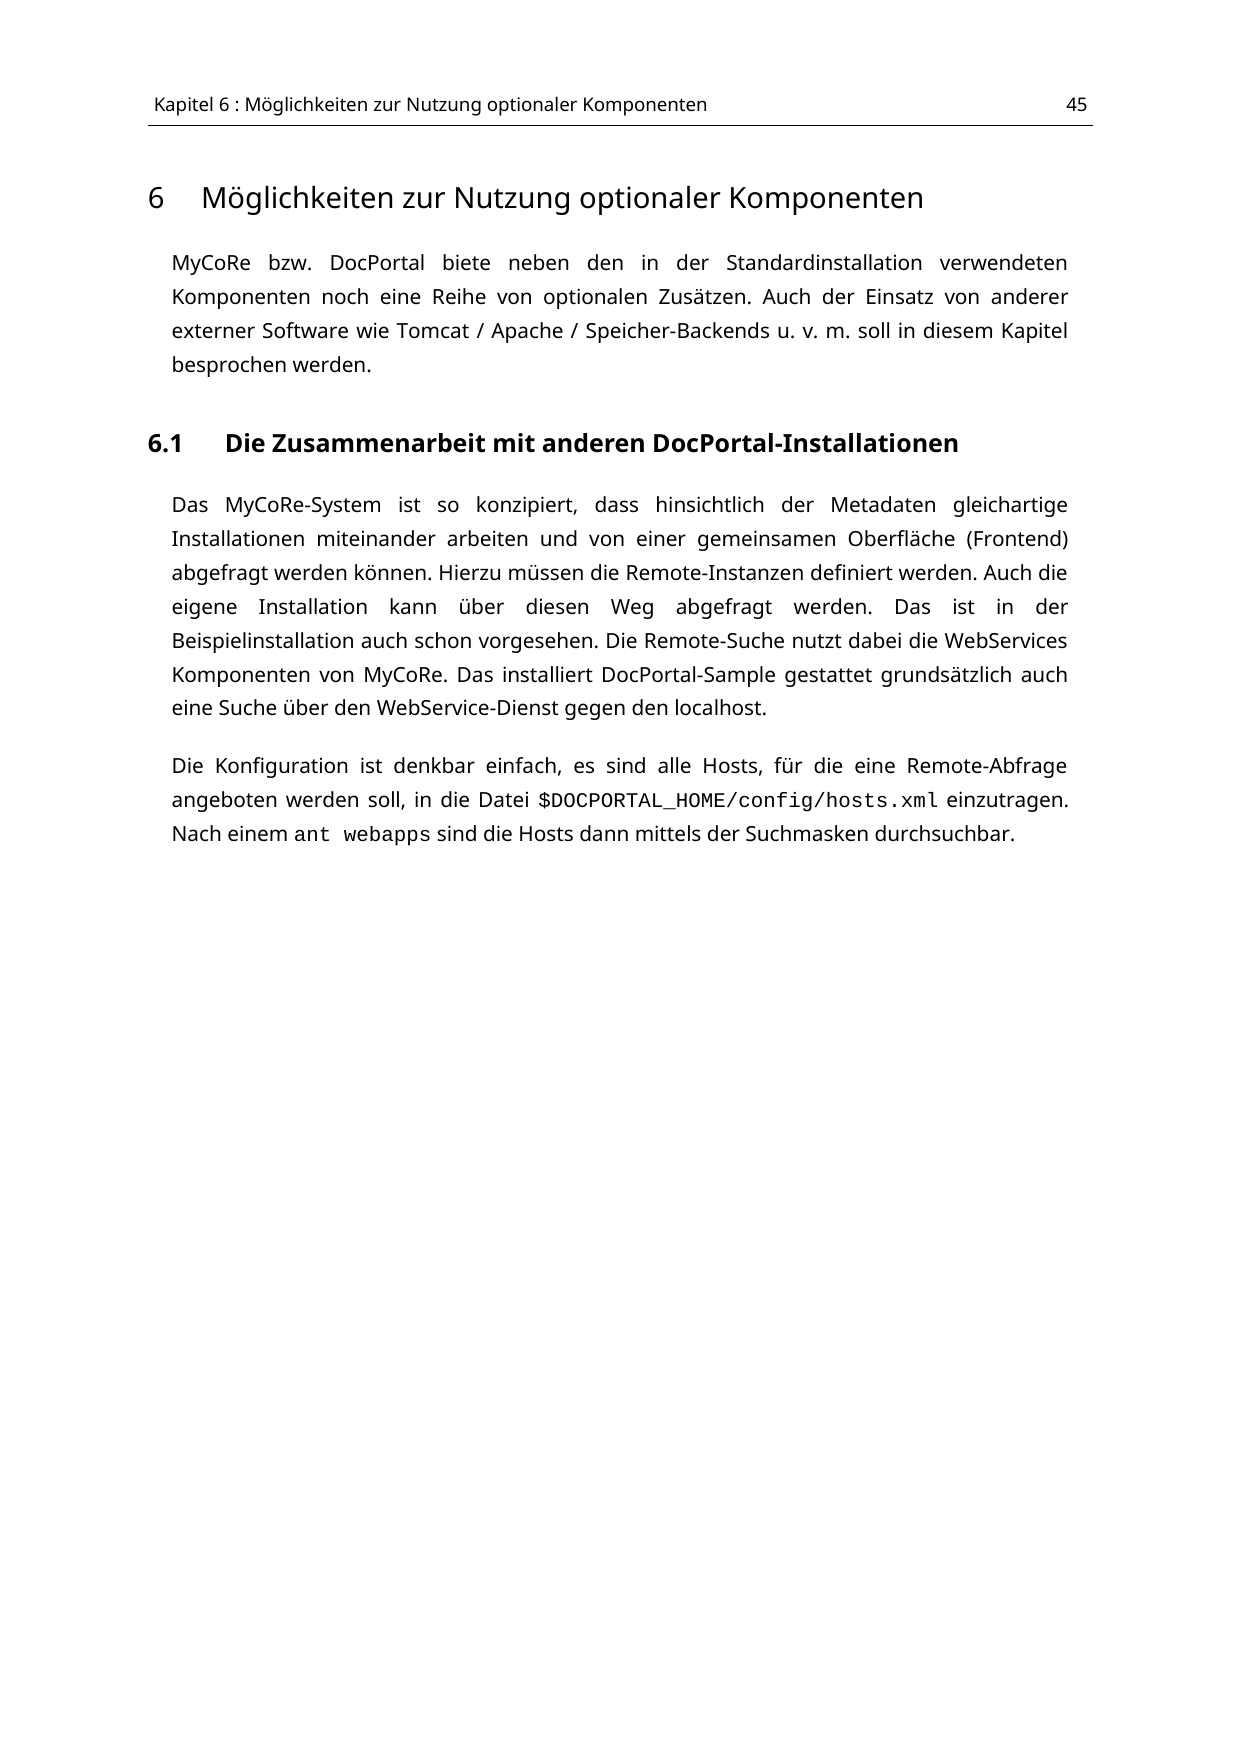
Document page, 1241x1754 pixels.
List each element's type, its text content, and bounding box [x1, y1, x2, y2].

text Die Konfiguration ist denkbar einfach, es sind alle Hosts, für die eine Remote-Abfrage angeboten werden soll, in die Datei $DOCPORTAL_HOME/config/hosts.xml einzutragen. Nach einem ant webapps sind die Hosts dann mittels der Suchmasken durchsuchbar. [171, 751, 1069, 847]
subtitle Möglichkeiten zur Nutzung optionaler Komponenten [148, 177, 1092, 217]
subtitle Die Zusammenarbeit mit anderen DocPortal-Installationen [148, 426, 1092, 460]
text MyCoRe bzw. DocPortal biete neben den in der Standardinstallation verwendeten Komponenten noch eine Reihe von optionalen Zusätzen. Auch der Einsatz von anderer externer Software wie Tomcat / Apache / Speicher-Backends u. v. m. soll in diesem Kapitel besprochen werden. [171, 248, 1069, 378]
text Das MyCoRe-System ist so konzipiert, dass hinsichtlich der Metadaten gleichartige Installationen miteinander arbeiten und von einer gemeinsamen Oberfläche (Frontend) abgefragt werden können. Hierzu müssen die Remote-Instanzen definiert werden. Auch die eigene Installation kann über diesen Weg abgefragt werden. Das ist in der Beispielinstallation auch schon vorgesehen. Die Remote-Suche nutzt dabei die WebServices Komponenten von MyCoRe. Das installiert DocPortal-Sample gestattet grundsätzlich auch eine Suche über den WebService-Dienst gegen den localhost. [171, 490, 1069, 722]
